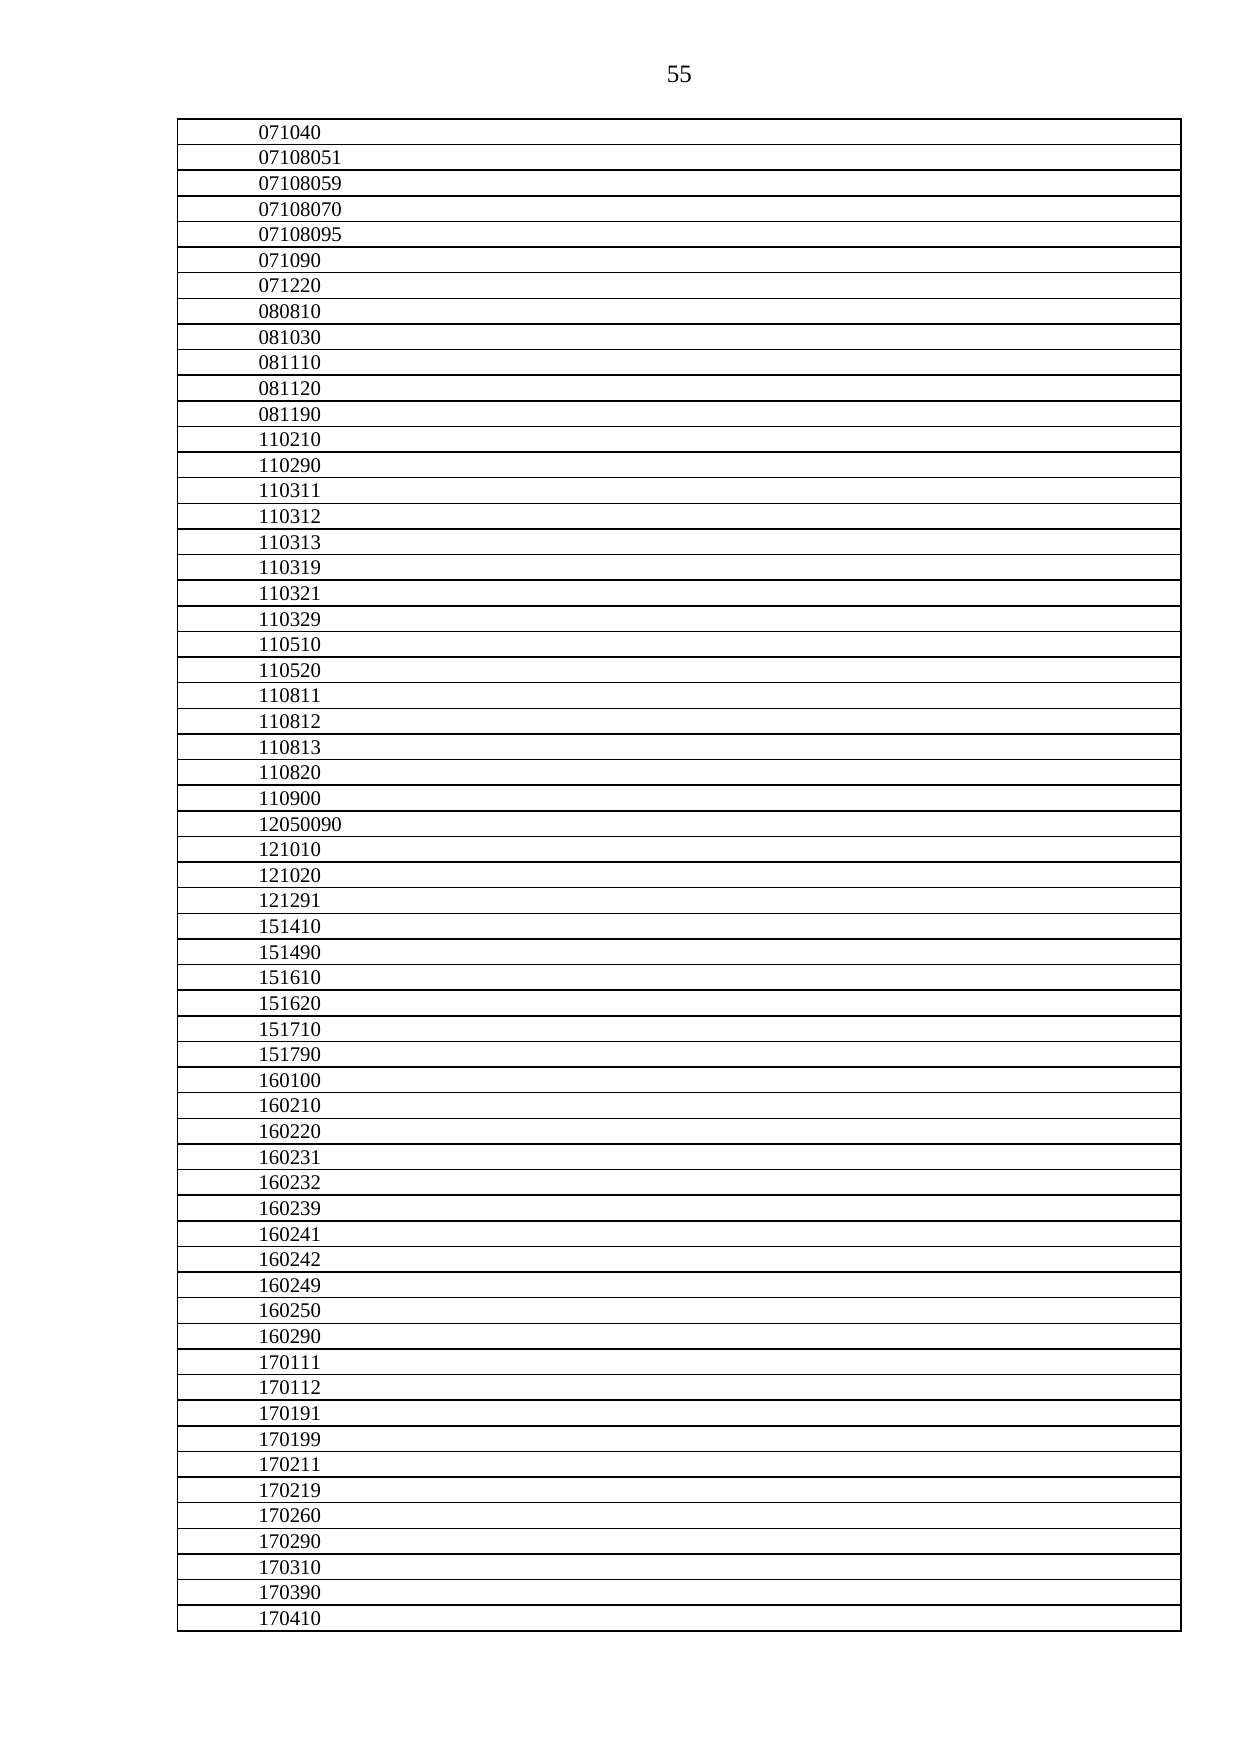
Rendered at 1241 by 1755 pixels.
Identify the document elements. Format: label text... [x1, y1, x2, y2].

table_cell 170219 [178, 1478, 1180, 1502]
table_cell 170410 [178, 1606, 1180, 1630]
table_cell 170310 [178, 1555, 1180, 1579]
table_cell 110820 [178, 760, 1180, 784]
table_cell 07108059 [178, 171, 1180, 195]
table_cell 110510 [178, 632, 1180, 656]
table_cell 081190 [178, 402, 1180, 426]
table_cell 151790 [178, 1042, 1180, 1066]
table_cell 07108070 [178, 197, 1180, 221]
table_cell 160220 [178, 1119, 1180, 1143]
table_cell 151490 [178, 940, 1180, 964]
table_cell 07108051 [178, 145, 1180, 169]
table_cell 170112 [178, 1375, 1180, 1399]
table_cell 160232 [178, 1170, 1180, 1194]
table_cell 160290 [178, 1324, 1180, 1348]
table_cell 151610 [178, 965, 1180, 989]
table_cell 160249 [178, 1273, 1180, 1297]
table_cell 081030 [178, 325, 1180, 349]
table_cell 07108095 [178, 222, 1180, 246]
table_cell 110312 [178, 504, 1180, 528]
table_cell 110210 [178, 427, 1180, 451]
table_cell 160239 [178, 1196, 1180, 1220]
table_cell 151710 [178, 1017, 1180, 1041]
table_cell 12050090 [178, 812, 1180, 836]
table_cell 160210 [178, 1093, 1180, 1117]
table_cell 110900 [178, 786, 1180, 810]
table_cell 080810 [178, 299, 1180, 323]
table_cell 121010 [178, 837, 1180, 861]
table_cell 170390 [178, 1580, 1180, 1604]
table_cell 121020 [178, 863, 1180, 887]
table_cell 170199 [178, 1427, 1180, 1451]
table_cell 110313 [178, 530, 1180, 554]
table_cell 151620 [178, 991, 1180, 1015]
table_cell 110290 [178, 453, 1180, 477]
table_cell 170290 [178, 1529, 1180, 1553]
table_cell 170111 [178, 1350, 1180, 1374]
table_cell 081120 [178, 376, 1180, 400]
table_cell 110812 [178, 709, 1180, 733]
table_cell 121291 [178, 888, 1180, 912]
table_cell 110811 [178, 683, 1180, 707]
table_cell 110319 [178, 555, 1180, 579]
table_cell 110329 [178, 607, 1180, 631]
table_cell 081110 [178, 350, 1180, 374]
table_cell 160242 [178, 1247, 1180, 1271]
table_cell 071040 [178, 120, 1180, 144]
table_cell 160100 [178, 1068, 1180, 1092]
table_cell 170260 [178, 1503, 1180, 1527]
table_cell 110520 [178, 658, 1180, 682]
table_cell 110311 [178, 478, 1180, 502]
table_cell 110813 [178, 735, 1180, 759]
table_cell 110321 [178, 581, 1180, 605]
table_cell 170211 [178, 1452, 1180, 1476]
table_cell 071220 [178, 273, 1180, 297]
table_cell 160231 [178, 1145, 1180, 1169]
table_cell 071090 [178, 248, 1180, 272]
table_cell 160250 [178, 1298, 1180, 1322]
table_cell 170191 [178, 1401, 1180, 1425]
table_cell 151410 [178, 914, 1180, 938]
table_cell 160241 [178, 1222, 1180, 1246]
